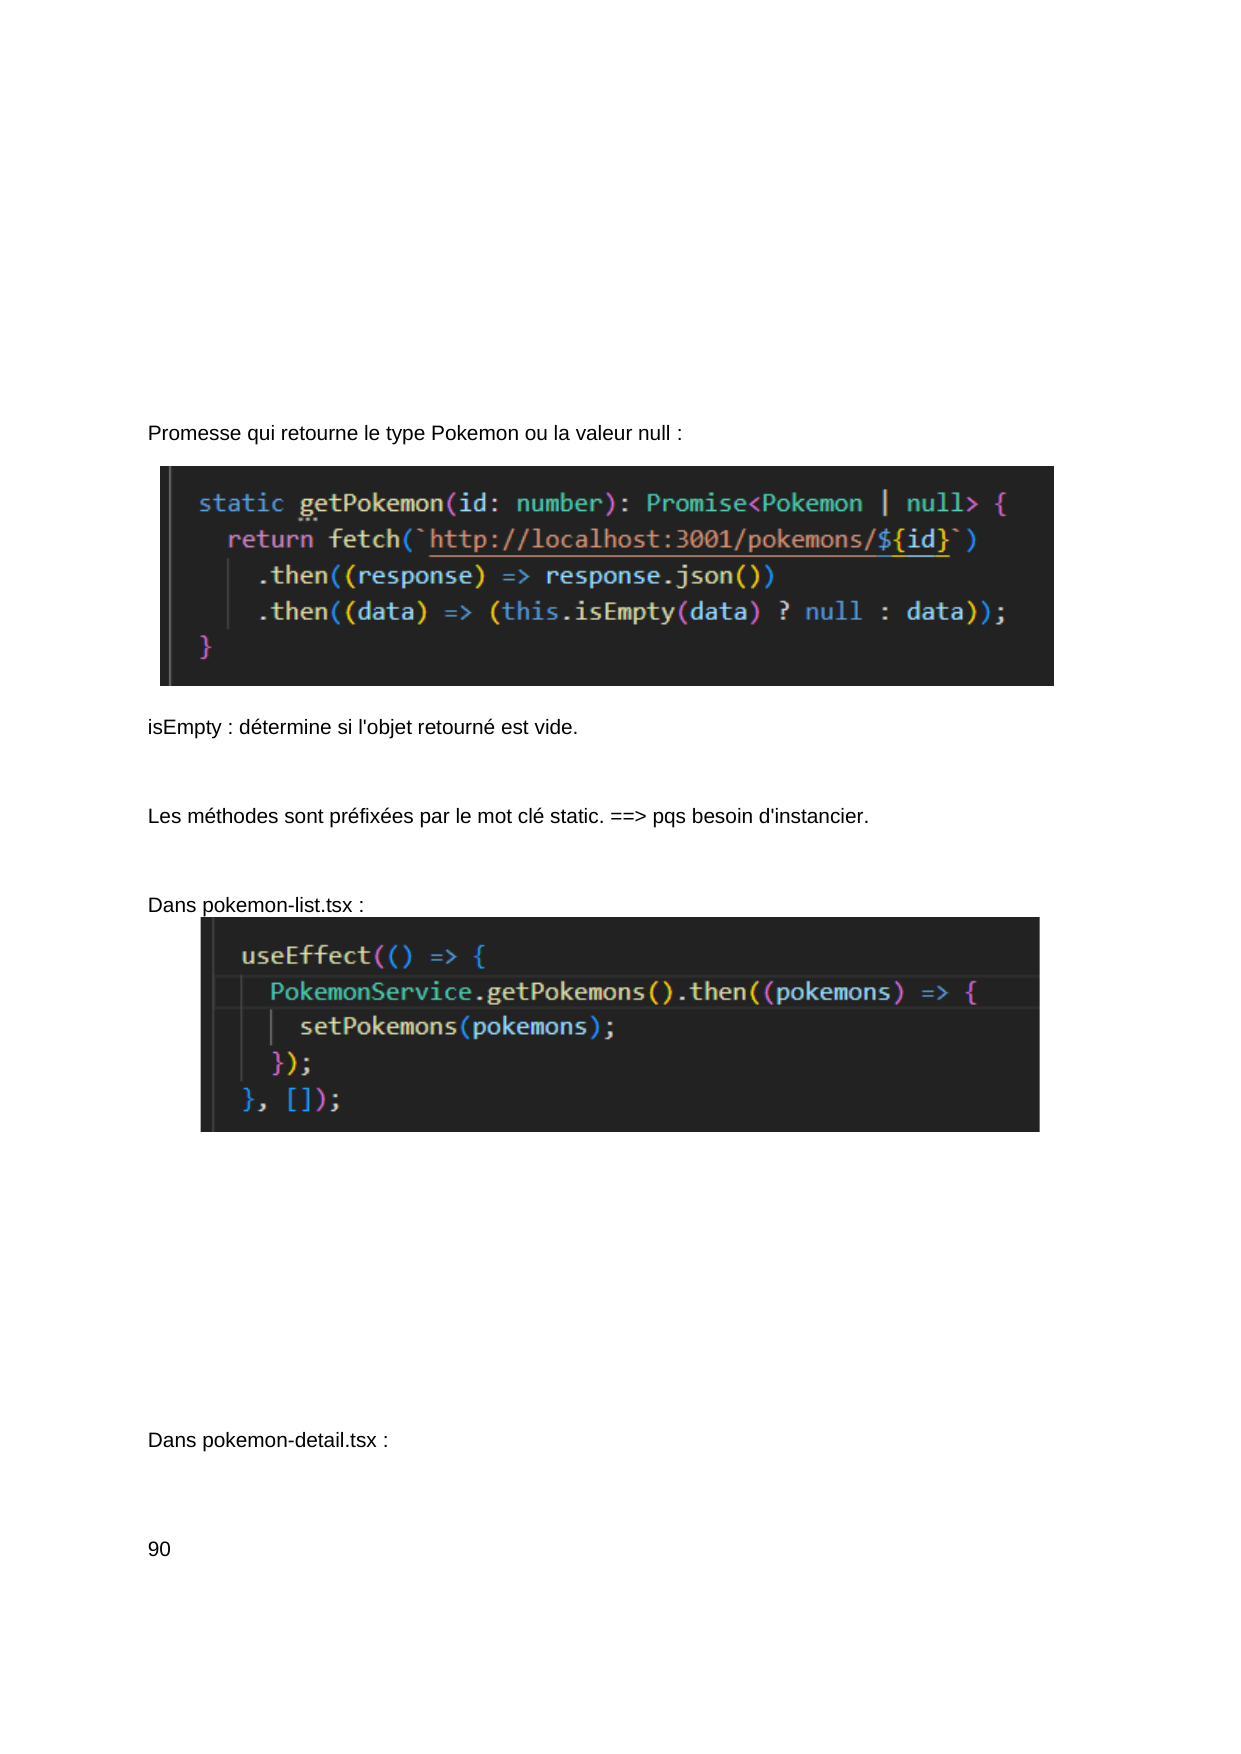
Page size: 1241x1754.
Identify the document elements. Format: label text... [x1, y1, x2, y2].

text Dans pokemon-detail.tsx : [148, 1422, 1093, 1452]
text Dans pokemon-list.tsx : [148, 887, 1093, 917]
picture [200, 917, 1040, 1132]
text isEmpty : détermine si l'objet retourné est vide. [148, 709, 1093, 739]
text Les méthodes sont préfixées par le mot clé static. ==> pqs besoin d'instancier. [148, 798, 1093, 828]
text Promesse qui retourne le type Pokemon ou la valeur null : [148, 415, 1093, 444]
picture [160, 466, 1054, 686]
